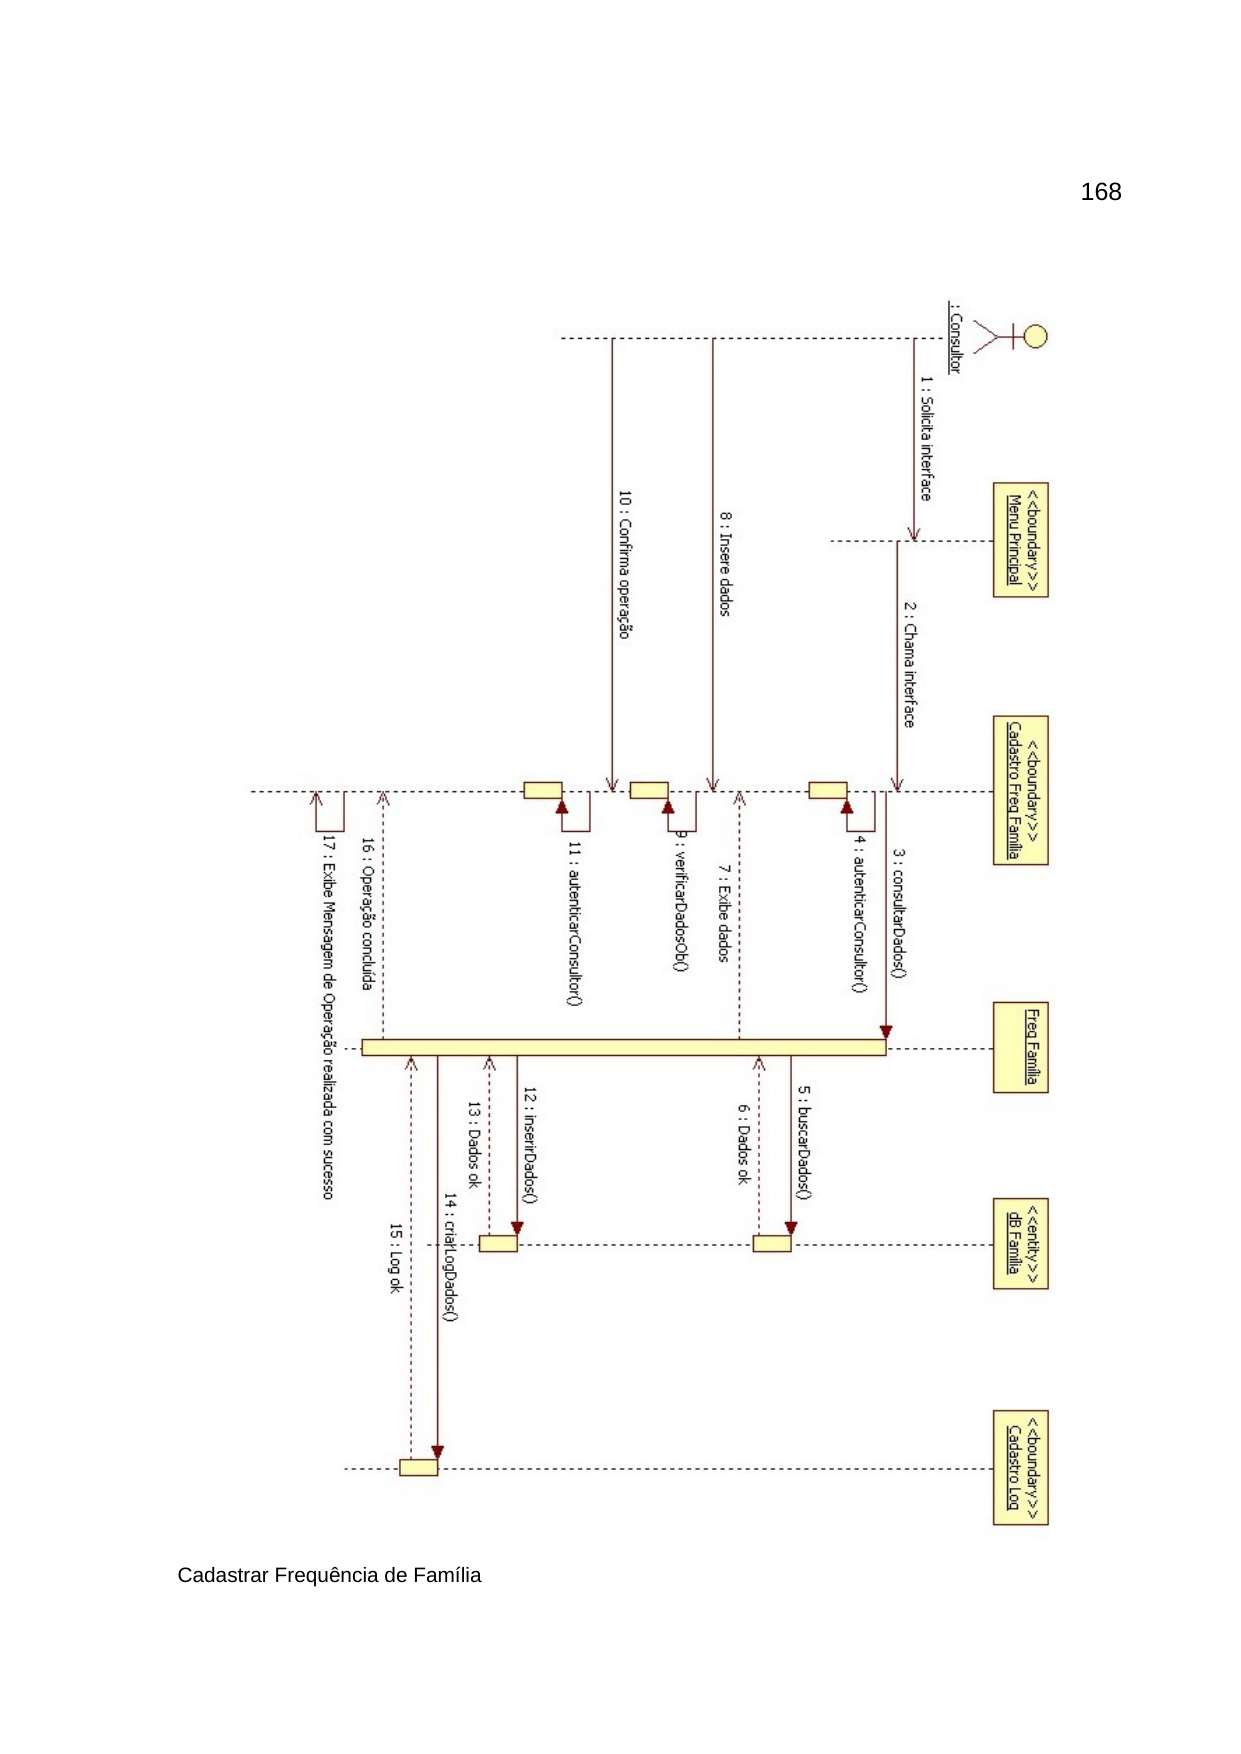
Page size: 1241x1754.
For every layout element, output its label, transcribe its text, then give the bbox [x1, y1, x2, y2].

picture [222, 265, 1077, 1552]
text Cadastrar Frequência de Família [177, 1552, 1122, 1587]
